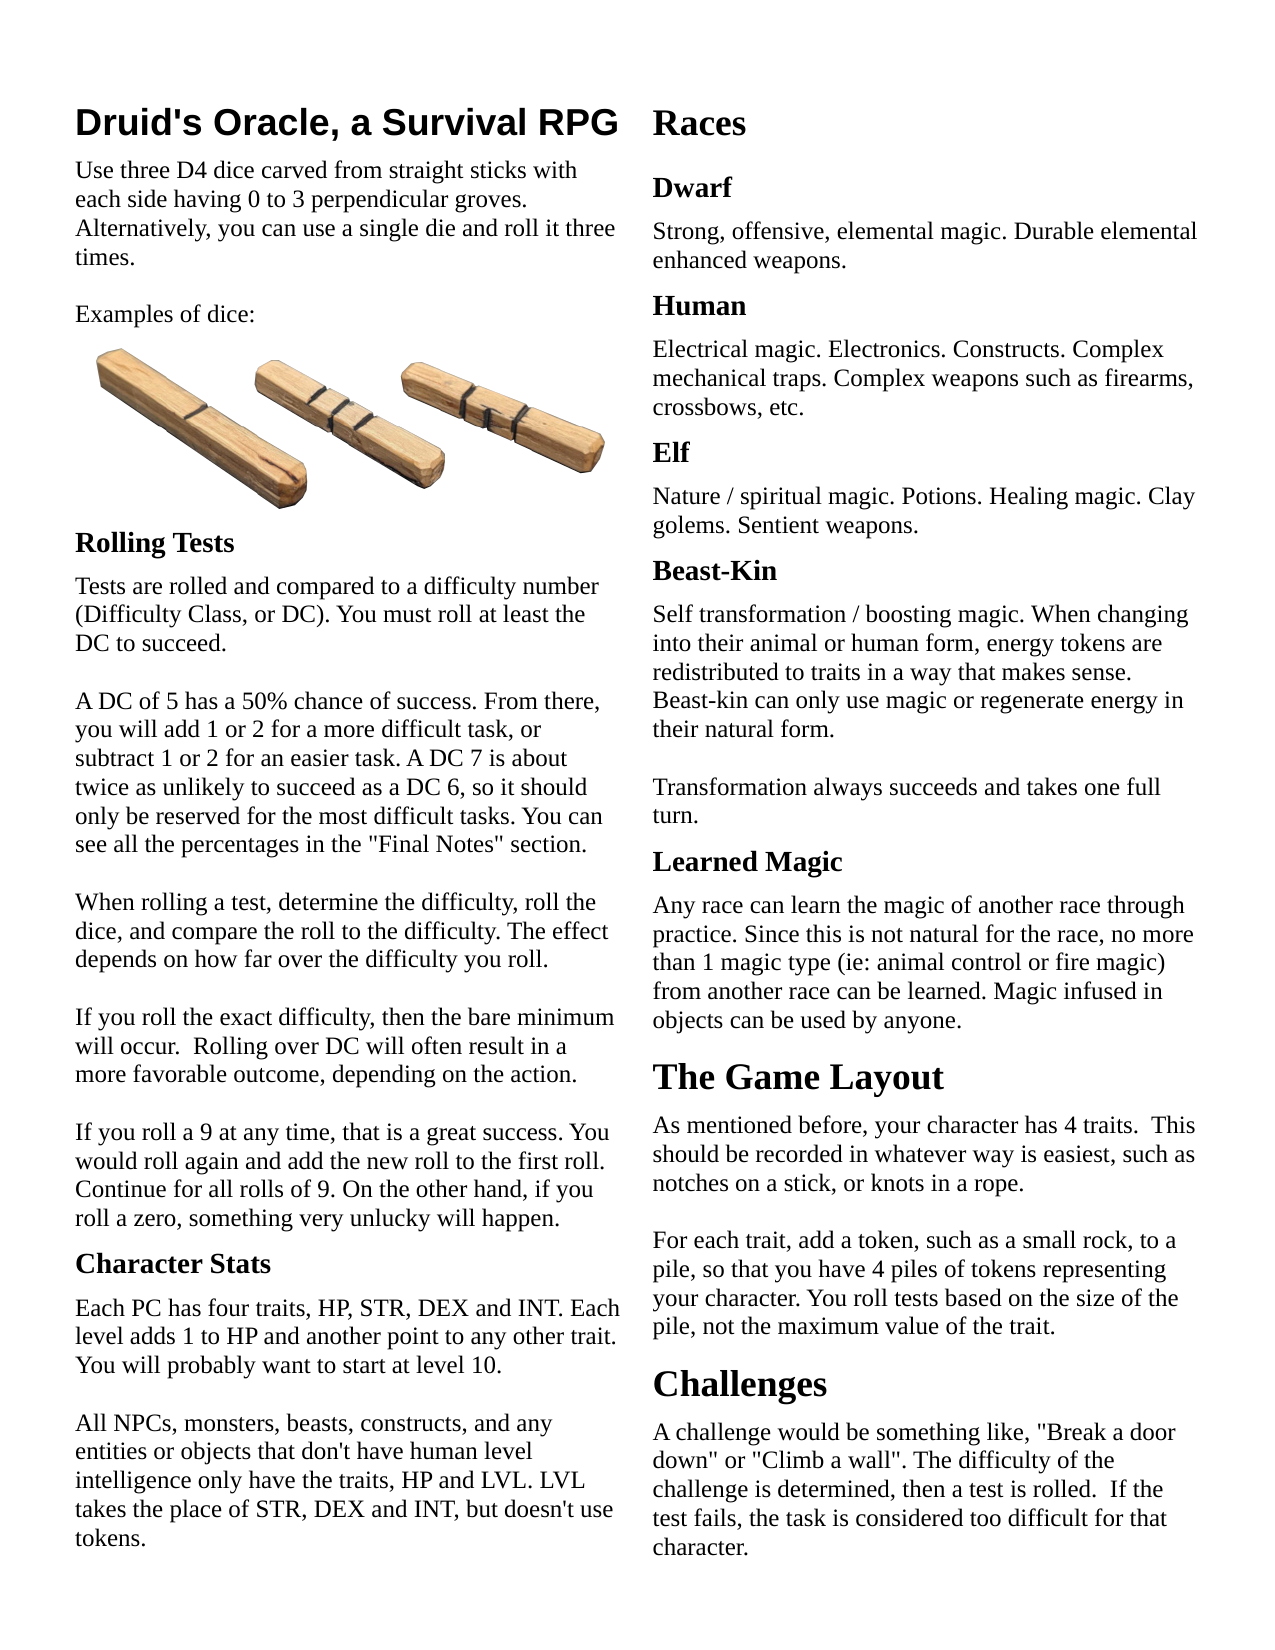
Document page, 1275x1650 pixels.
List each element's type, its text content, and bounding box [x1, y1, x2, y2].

subtitle Character Stats [75, 1247, 622, 1280]
text Nature / spiritual magic. Potions. Healing magic. Clay golems. Sentient weapons. [652, 481, 1200, 539]
text When rolling a test, determine the difficulty, roll the dice, and compare the roll to the difficulty. The effect depends on how far over the difficulty you roll. [75, 887, 622, 973]
subtitle Challenges [652, 1361, 1200, 1404]
subtitle Learned Magic [652, 844, 1200, 877]
text Strong, offensive, elemental magic. Durable elemental enhanced weapons. [652, 216, 1200, 274]
picture [75, 328, 623, 525]
subtitle Races [652, 100, 1200, 143]
text Any race can learn the magic of another race through practice. Since this is not natural for the race, no more than 1 magic type (ie: animal control or fire magic) from another race can be learned. Magic infused in objects can be used by anyone. [652, 890, 1200, 1034]
text For each trait, add a token, such as a small rock, to a pile, so that you have 4 piles of tokens representing your character. You roll tests based on the size of the pile, not the maximum value of the trait. [652, 1225, 1200, 1340]
text If you roll a 9 at any time, that is a great success. You would roll again and add the new roll to the first roll. Continue for all rolls of 9. On the other hand, if you roll a zero, something very unlucky will happen. [75, 1117, 622, 1232]
subtitle Elf [652, 435, 1200, 469]
subtitle Druid's Oracle, a Survival RPG [75, 100, 622, 143]
text A DC of 5 has a 50% chance of success. From there, you will add 1 or 2 for a more difficult task, or subtract 1 or 2 for an easier task. A DC 7 is about twice as unlikely to succeed as a DC 6, so it should only be reserved for the most difficult tasks. You can see all the percentages in the "Final Notes" section. [75, 686, 622, 858]
text Self transformation / boosting magic. When changing into their animal or human form, energy tokens are redistributed to traits in a way that makes sense. Beast-kin can only use magic or regenerate energy in their natural form. [652, 599, 1200, 743]
text Transformation always succeeds and takes one full turn. [652, 772, 1200, 829]
text All NPCs, monsters, beasts, constructs, and any entities or objects that don't have human level intelligence only have the traits, HP and LVL. LVL takes the place of STR, DEX and INT, but doesn't use tokens. [75, 1408, 622, 1551]
text Tests are rolled and compared to a difficulty number (Difficulty Class, or DC). You must roll at least the DC to succeed. [75, 571, 622, 657]
subtitle Rolling Tests [75, 525, 622, 558]
text If you roll the exact difficulty, then the bare minimum will occur. Rolling over DC will often result in a more favorable outcome, depending on the action. [75, 1002, 622, 1088]
subtitle The Game Layout [652, 1054, 1200, 1098]
subtitle Human [652, 288, 1200, 322]
text Examples of dice: [75, 299, 622, 328]
subtitle Beast-Kin [652, 553, 1200, 587]
text Use three D4 dice carved from straight sticks with each side having 0 to 3 perpendicular groves. Alternatively, you can use a single die and roll it three times. [75, 156, 622, 271]
subtitle Dwarf [652, 170, 1200, 204]
text Each PC has four traits, HP, STR, DEX and INT. Each level adds 1 to HP and another point to any other trait. You will probably want to start at level 10. [75, 1293, 622, 1379]
text As mentioned before, your character has 4 traits. This should be recorded in whatever way is easiest, such as notches on a stick, or knots in a rope. [652, 1110, 1200, 1196]
text A challenge would be something like, "Break a door down" or "Climb a wall". The difficulty of the challenge is determined, then a test is rolled. If the test fails, the task is considered too difficult for that character. [652, 1417, 1200, 1560]
text Electrical magic. Electronics. Constructs. Complex mechanical traps. Complex weapons such as firearms, crossbows, etc. [652, 334, 1200, 421]
